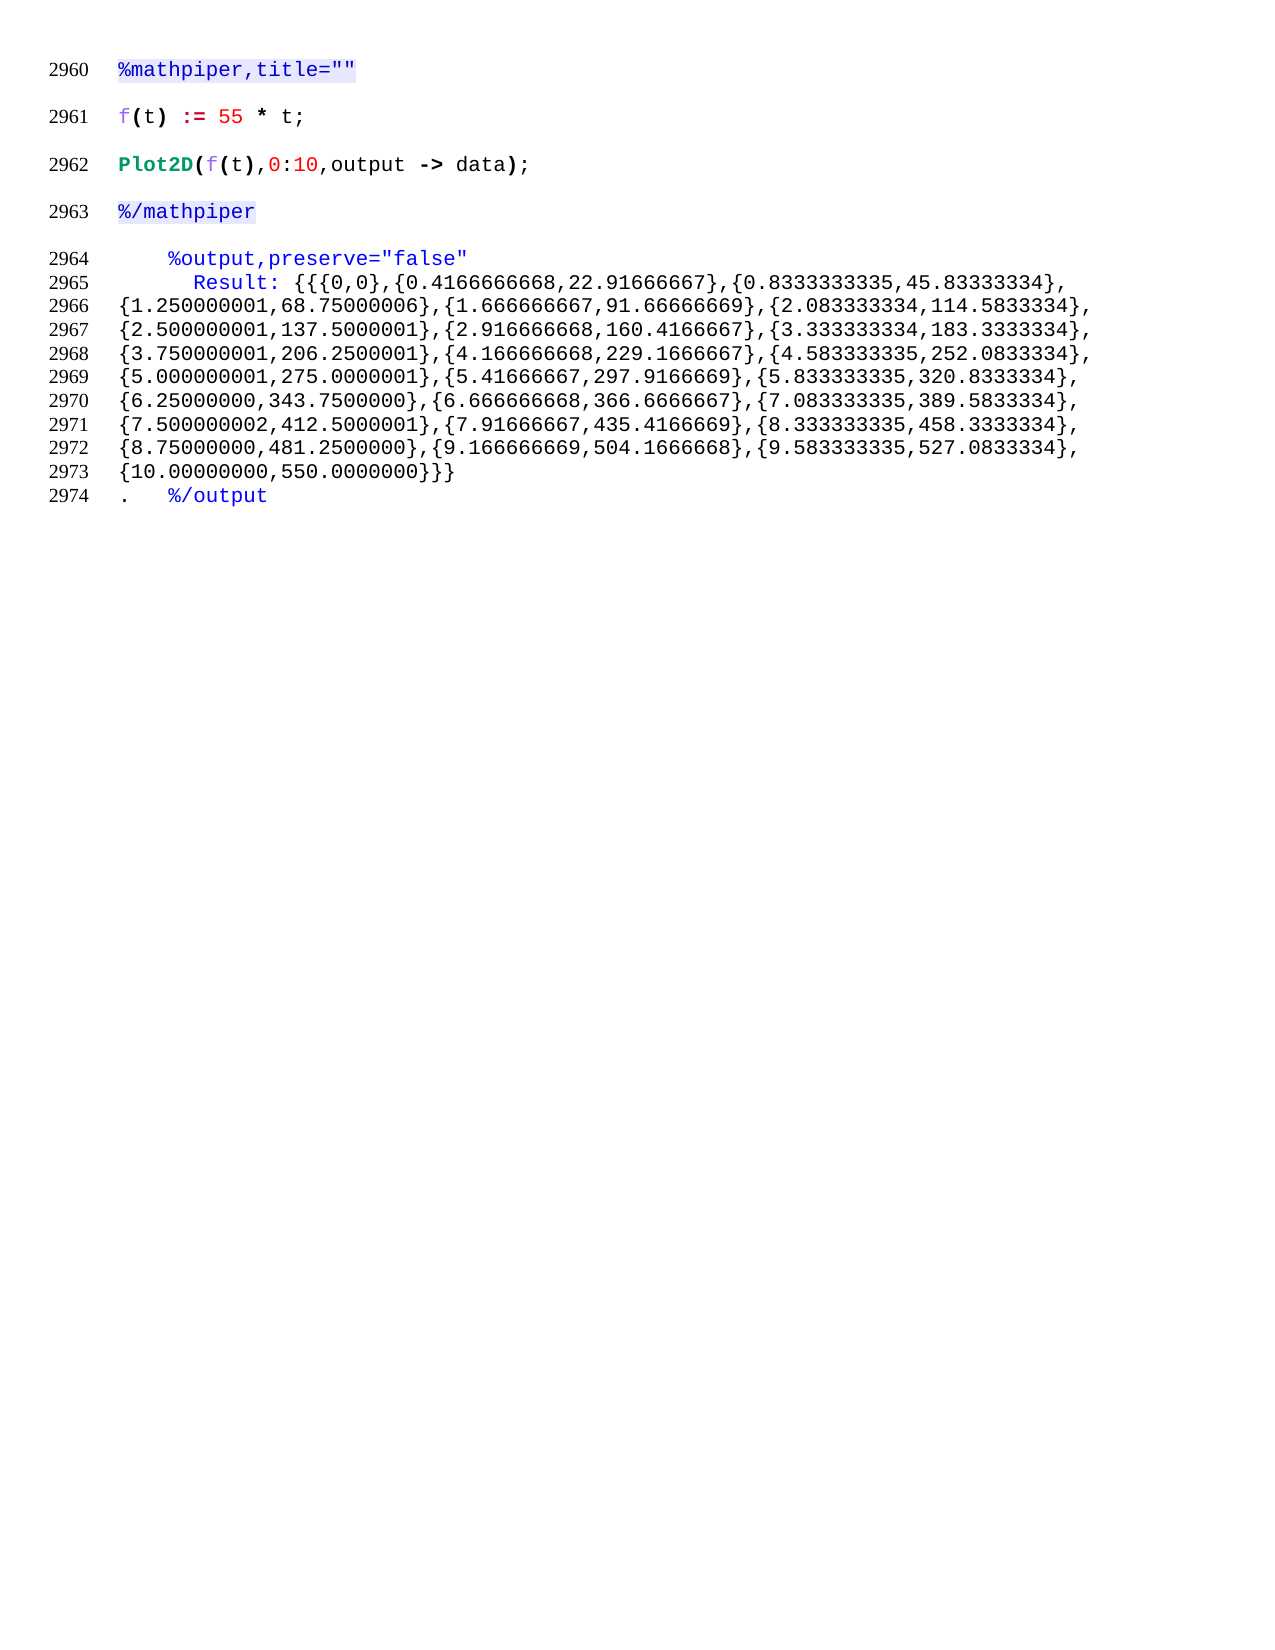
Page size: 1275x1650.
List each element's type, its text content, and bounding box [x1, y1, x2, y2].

text %output,preserve="false" [118, 248, 1216, 272]
text . %/output [118, 485, 1216, 508]
text %mathpiper,title="" [118, 59, 1216, 83]
text f(t) := 55 * t; [118, 106, 1216, 130]
text %/mathpiper [118, 201, 1216, 224]
text Result: {{{0,0},{0.4166666668,22.91666667},{0.8333333335,45.83333334},{1.250000001,68.75000006},{1.666666667,91.66666669},{2.083333334,114.5833334},{2.500000001,137.5000001},{2.916666668,160.4166667},{3.333333334,183.3333334},{3.750000001,206.2500001},{4.166666668,229.1666667},{4.583333335,252.0833334},{5.000000001,275.0000001},{5.41666667,297.9166669},{5.833333335,320.8333334},{6.25000000,343.7500000},{6.666666668,366.6666667},{7.083333335,389.5833334},{7.500000002,412.5000001},{7.91666667,435.4166669},{8.333333335,458.3333334},{8.75000000,481.2500000},{9.166666669,504.1666668},{9.583333335,527.0833334},{10.00000000,550.0000000}}} [118, 272, 1216, 485]
text Plot2D(f(t),0:10,output -> data); [118, 154, 1216, 177]
